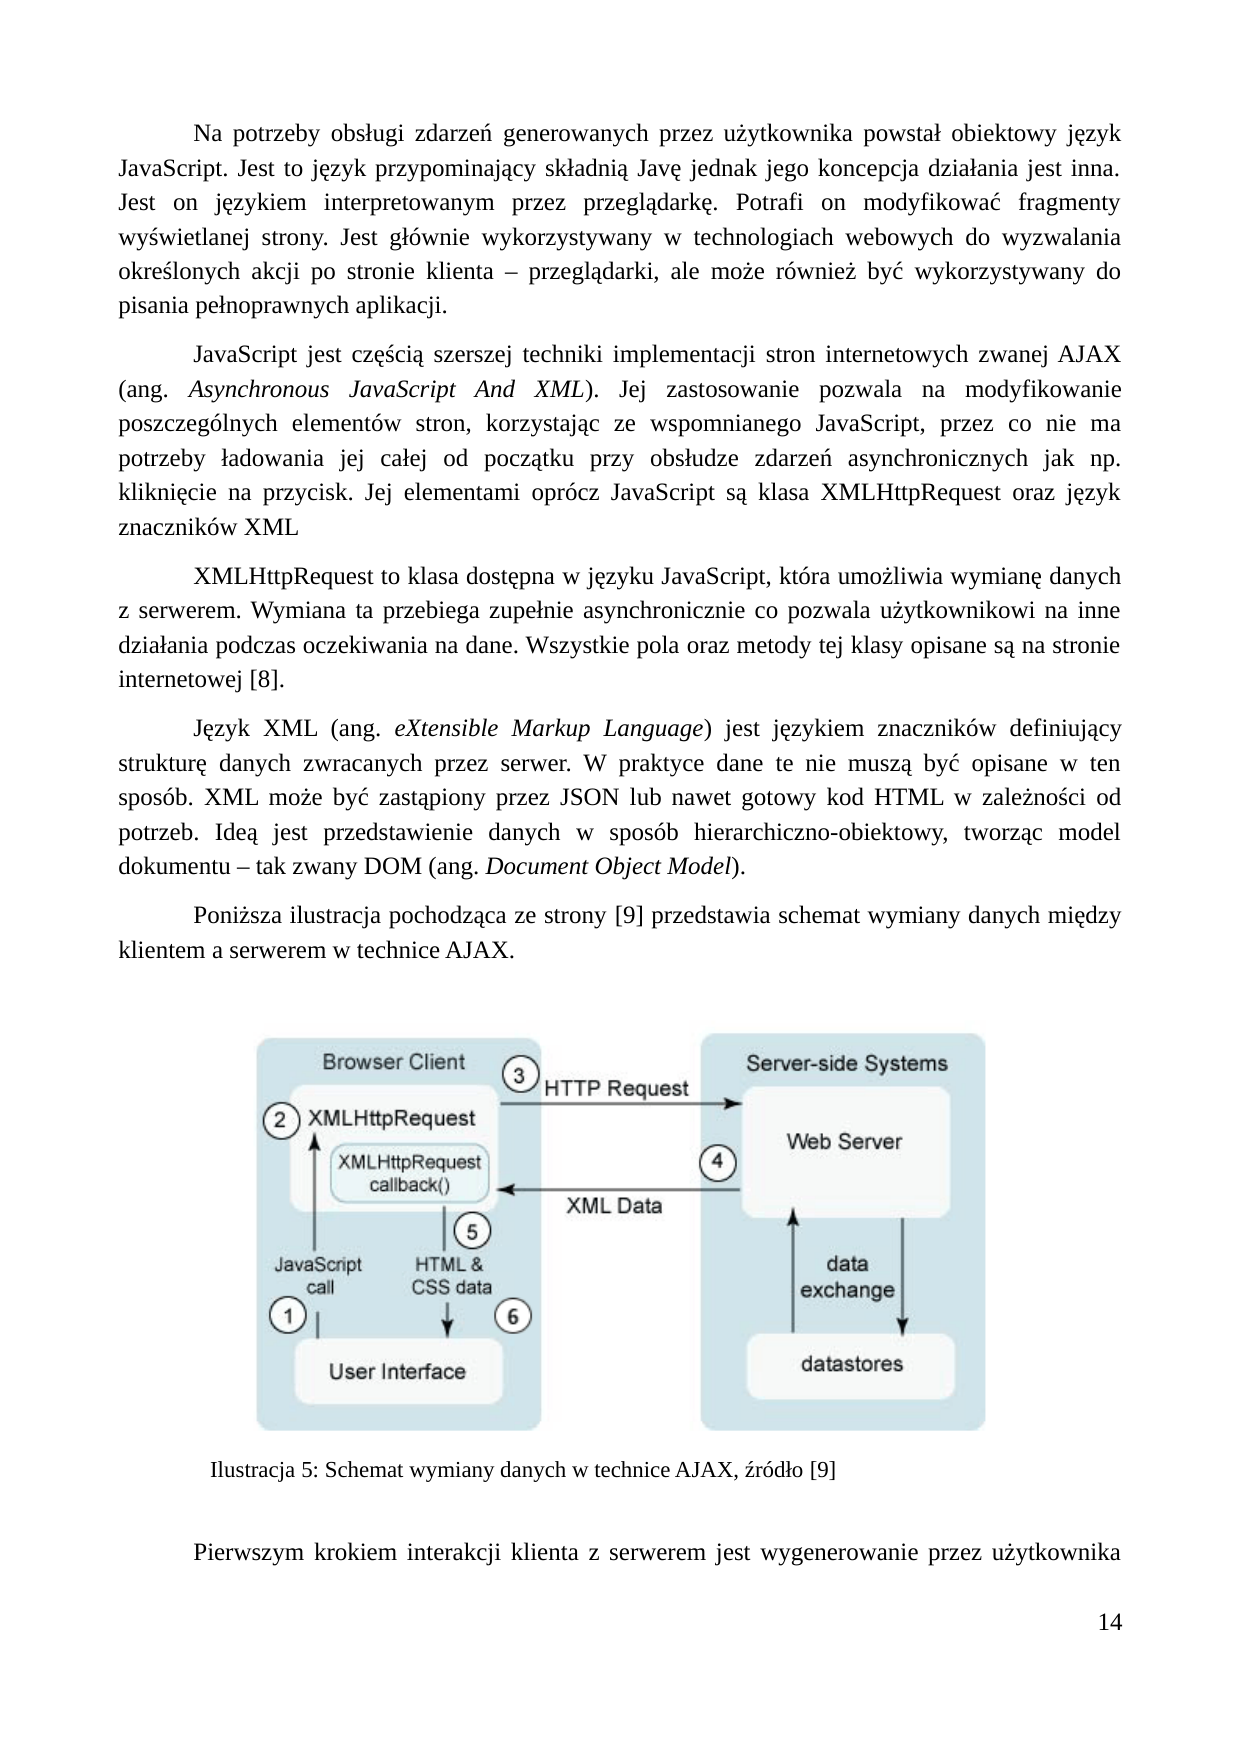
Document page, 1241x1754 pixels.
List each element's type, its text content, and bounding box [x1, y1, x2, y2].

text JavaScript jest częścią szerszej techniki implementacji stron internetowych zwanej AJAX (ang. Asynchronous JavaScript And XML). Jej zastosowanie pozwala na modyfikowanie poszczególnych elementów stron, korzystając ze wspomnianego JavaScript, przez co nie ma potrzeby ładowania jej całej od początku przy obsłudze zdarzeń asynchronicznych jak np. kliknięcie na przycisk. Jej elementami oprócz JavaScript są klasa XMLHttpRequest oraz język znaczników XML [118, 339, 1122, 541]
picture [210, 996, 1031, 1456]
text Pierwszym krokiem interakcji klienta z serwerem jest wygenerowanie przez użytkownika [118, 1537, 1122, 1566]
text XMLHttpRequest to klasa dostępna w języku JavaScript, która umożliwia wymianę danych z serwerem. Wymiana ta przebiega zupełnie asynchronicznie co pozwala użytkownikowi na inne działania podczas oczekiwania na dane. Wszystkie pola oraz metody tej klasy opisane są na stronie internetowej [8]. [118, 561, 1122, 693]
text Poniższa ilustracja pochodząca ze strony [9] przedstawia schemat wymiany danych między klientem a serwerem w technice AJAX. [118, 901, 1122, 964]
text Na potrzeby obsługi zdarzeń generowanych przez użytkownika powstał obiektowy język JavaScript. Jest to język przypominający składnią Javę jednak jego koncepcja działania jest inna. Jest on językiem interpretowanym przez przeglądarkę. Potrafi on modyfikować fragmenty wyświetlanej strony. Jest głównie wykorzystywany w technologiach webowych do wyzwalania określonych akcji po stronie klienta – przeglądarki, ale może również być wykorzystywany do pisania pełnoprawnych aplikacji. [118, 118, 1122, 319]
text Język XML (ang. eXtensible Markup Language) jest językiem znaczników definiujący strukturę danych zwracanych przez serwer. W praktyce dane te nie muszą być opisane w ten sposób. XML może być zastąpiony przez JSON lub nawet gotowy kod HTML w zależności od potrzeb. Ideą jest przedstawienie danych w sposób hierarchiczno-obiektowy, tworząc model dokumentu – tak zwany DOM (ang. Document Object Model). [118, 713, 1122, 880]
text Ilustracja 5: Schemat wymiany danych w technice AJAX, źródło [9] [210, 1456, 1030, 1482]
